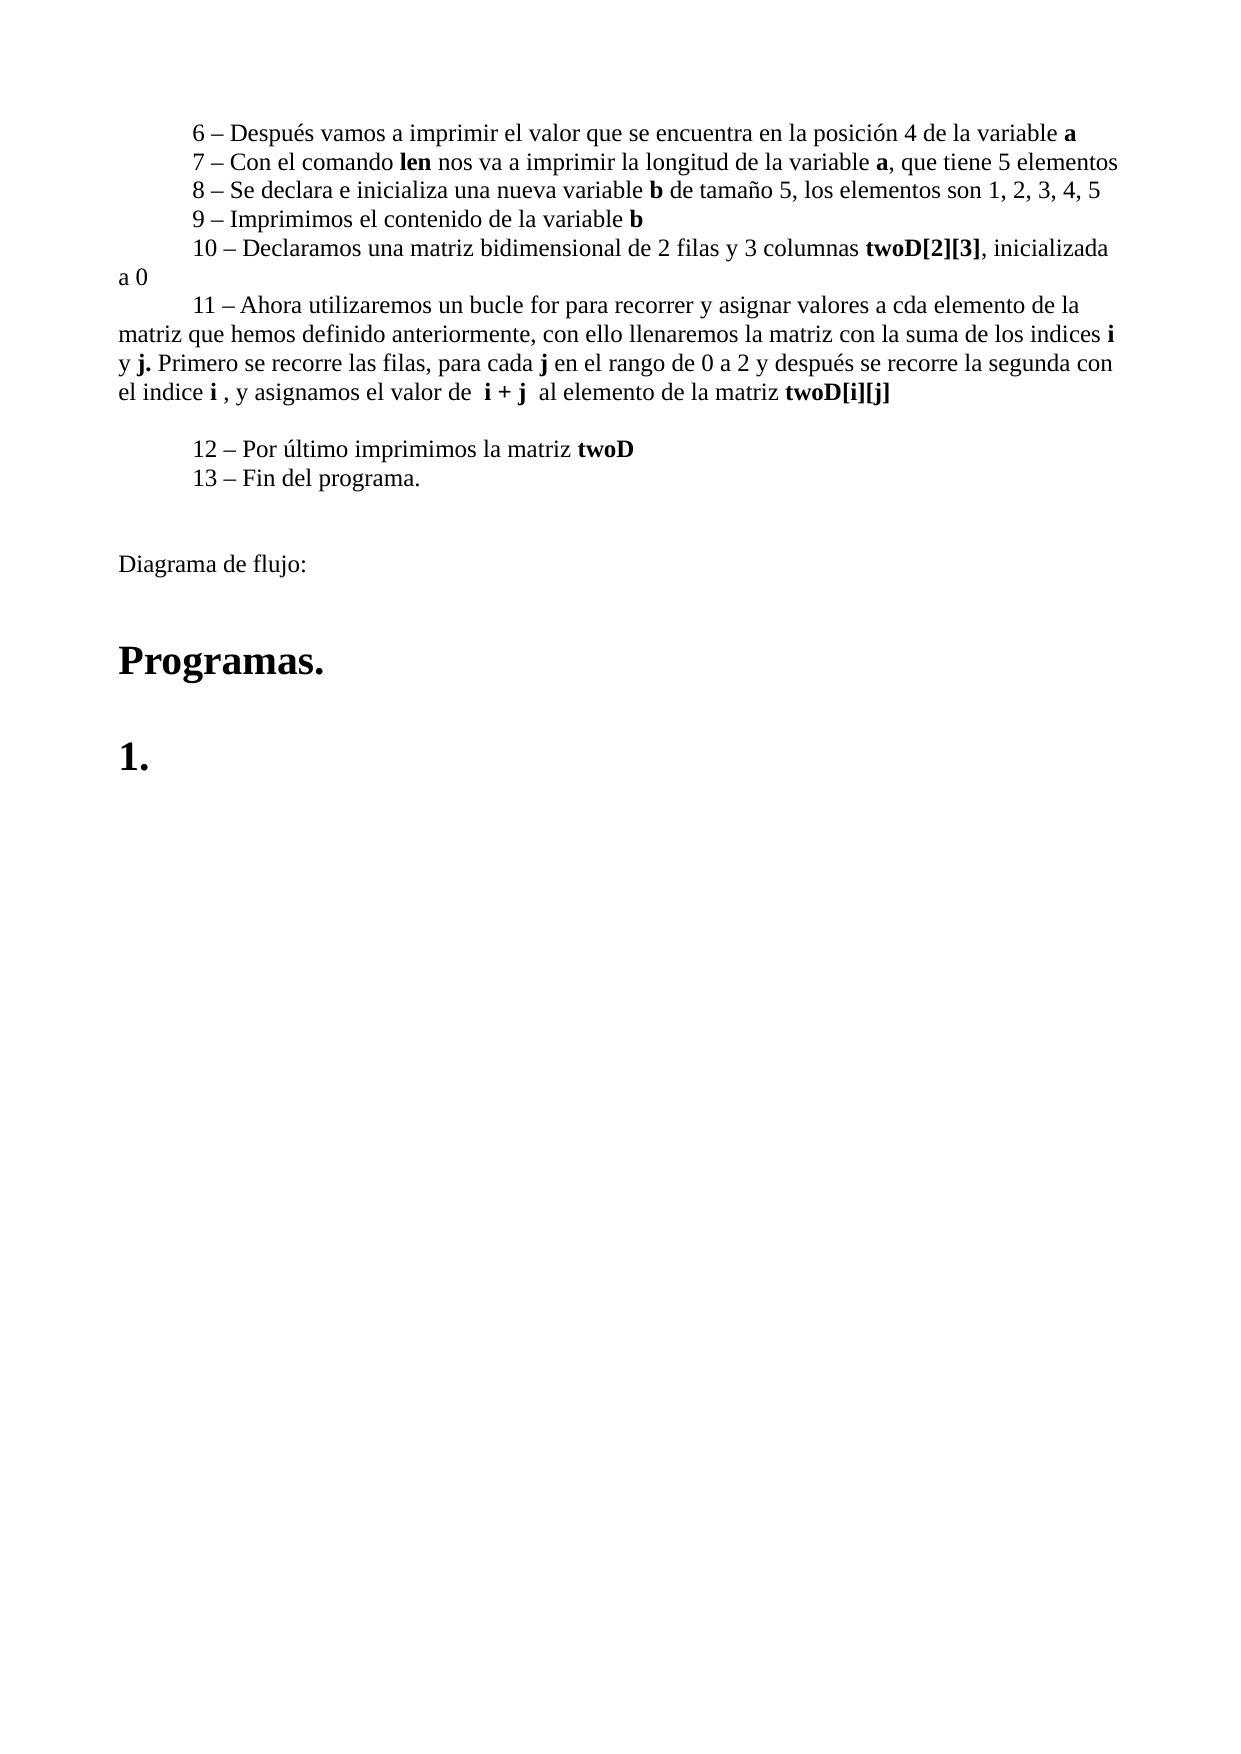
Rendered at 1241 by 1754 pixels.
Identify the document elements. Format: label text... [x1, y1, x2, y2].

text Diagrama de flujo: [118, 549, 1122, 578]
text 9 – Imprimimos el contenido de la variable b [118, 204, 1122, 233]
text 11 – Ahora utilizaremos un bucle for para recorrer y asignar valores a cda elemento de la matriz que hemos definido anteriormente, con ello llenaremos la matriz con la suma de los indices i y j. Primero se recorre las filas, para cada j en el rango de 0 a 2 y después se recorre la segunda con el indice i , y asignamos el valor de i + j al elemento de la matriz twoD[i][j] [118, 291, 1122, 406]
text 13 – Fin del programa. [118, 463, 1122, 521]
text 12 – Por último imprimimos la matriz twoD [118, 434, 1122, 463]
text 7 – Con el comando len nos va a imprimir la longitud de la variable a, que tiene 5 elementos [118, 147, 1122, 176]
text 6 – Después vamos a imprimir el valor que se encuentra en la posición 4 de la variable a [118, 118, 1122, 147]
text 8 – Se declara e inicializa una nueva variable b de tamaño 5, los elementos son 1, 2, 3, 4, 5 [118, 176, 1122, 204]
text Programas. [118, 636, 1122, 683]
text 10 – Declaramos una matriz bidimensional de 2 filas y 3 columnas twoD[2][3], inicializada a 0 [118, 233, 1122, 291]
text 1. [118, 731, 1122, 779]
